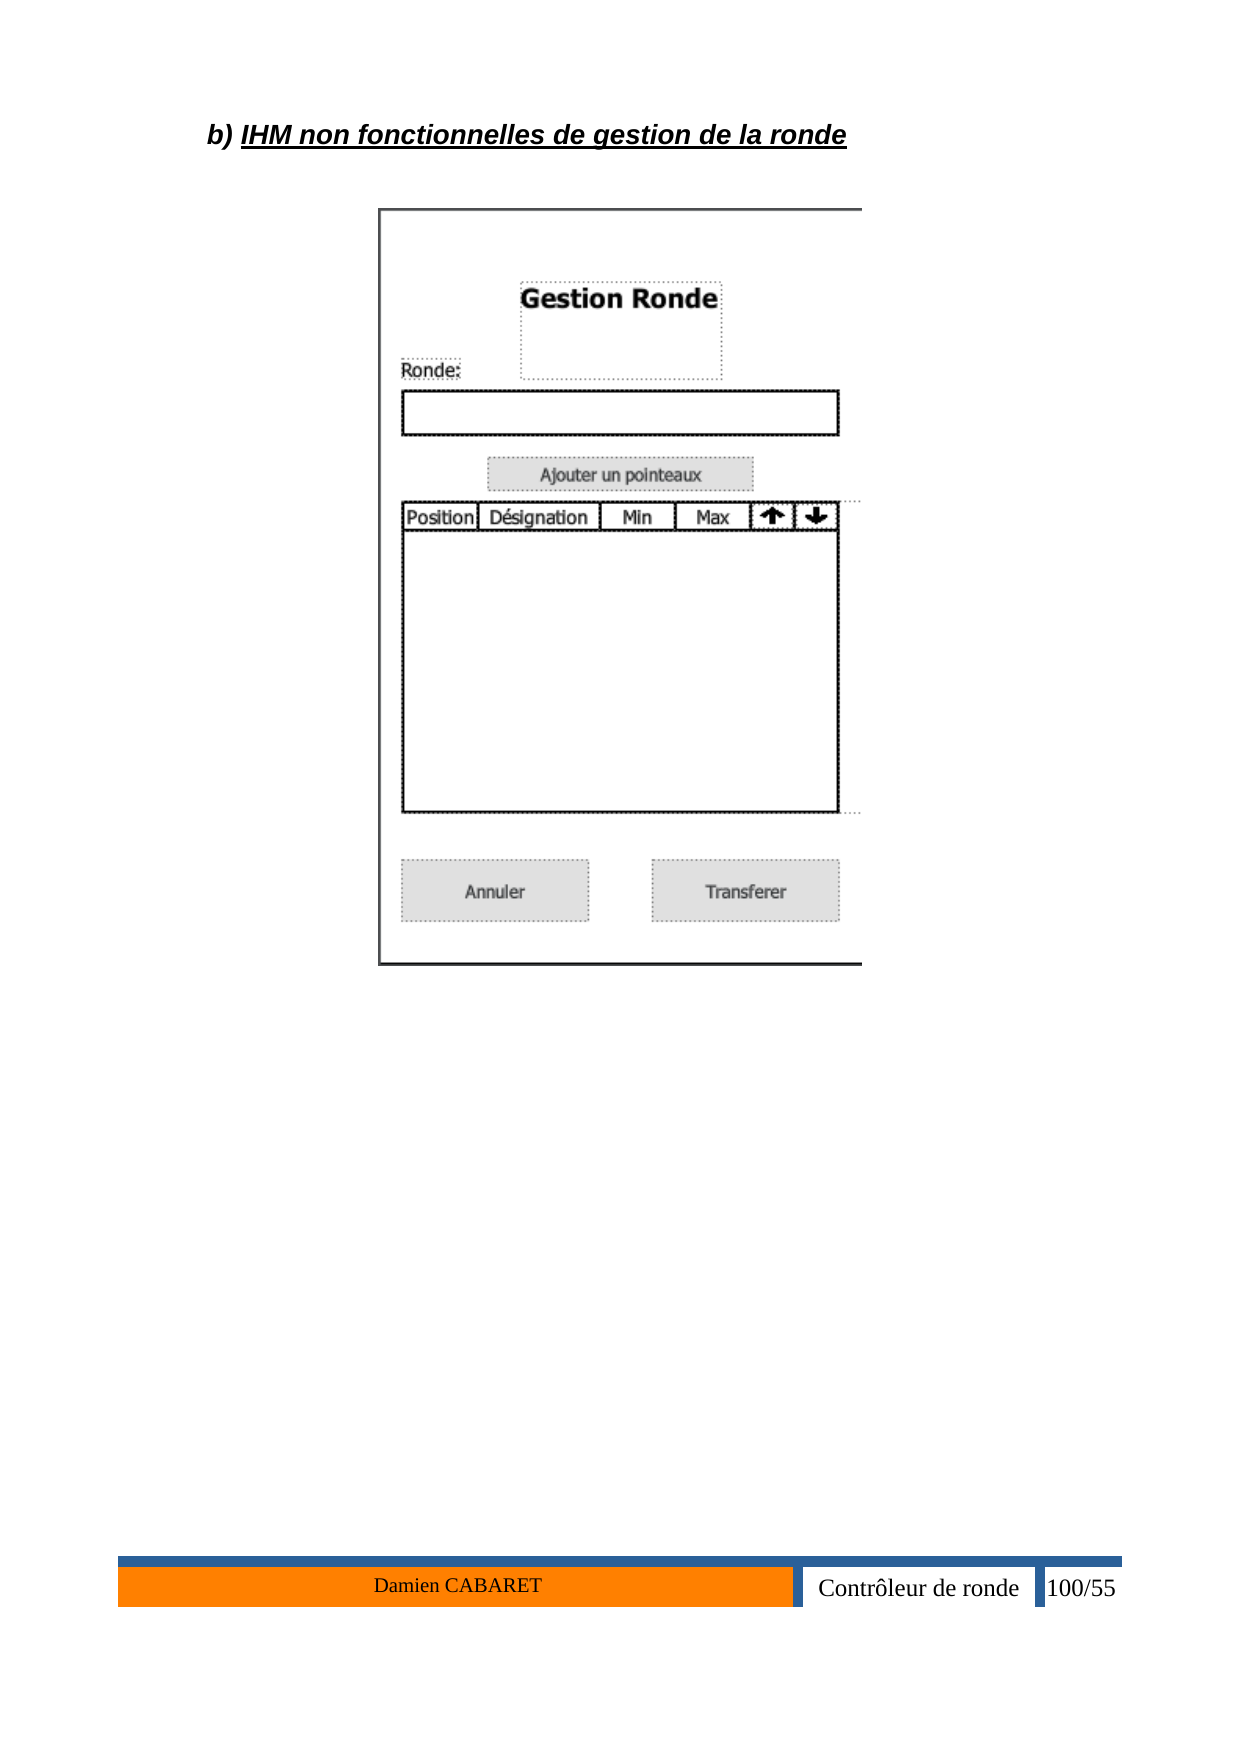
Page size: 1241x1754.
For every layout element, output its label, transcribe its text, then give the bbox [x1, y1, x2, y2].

subtitle IHM non fonctionnelles de gestion de la ronde [118, 118, 1122, 150]
picture [378, 208, 862, 966]
